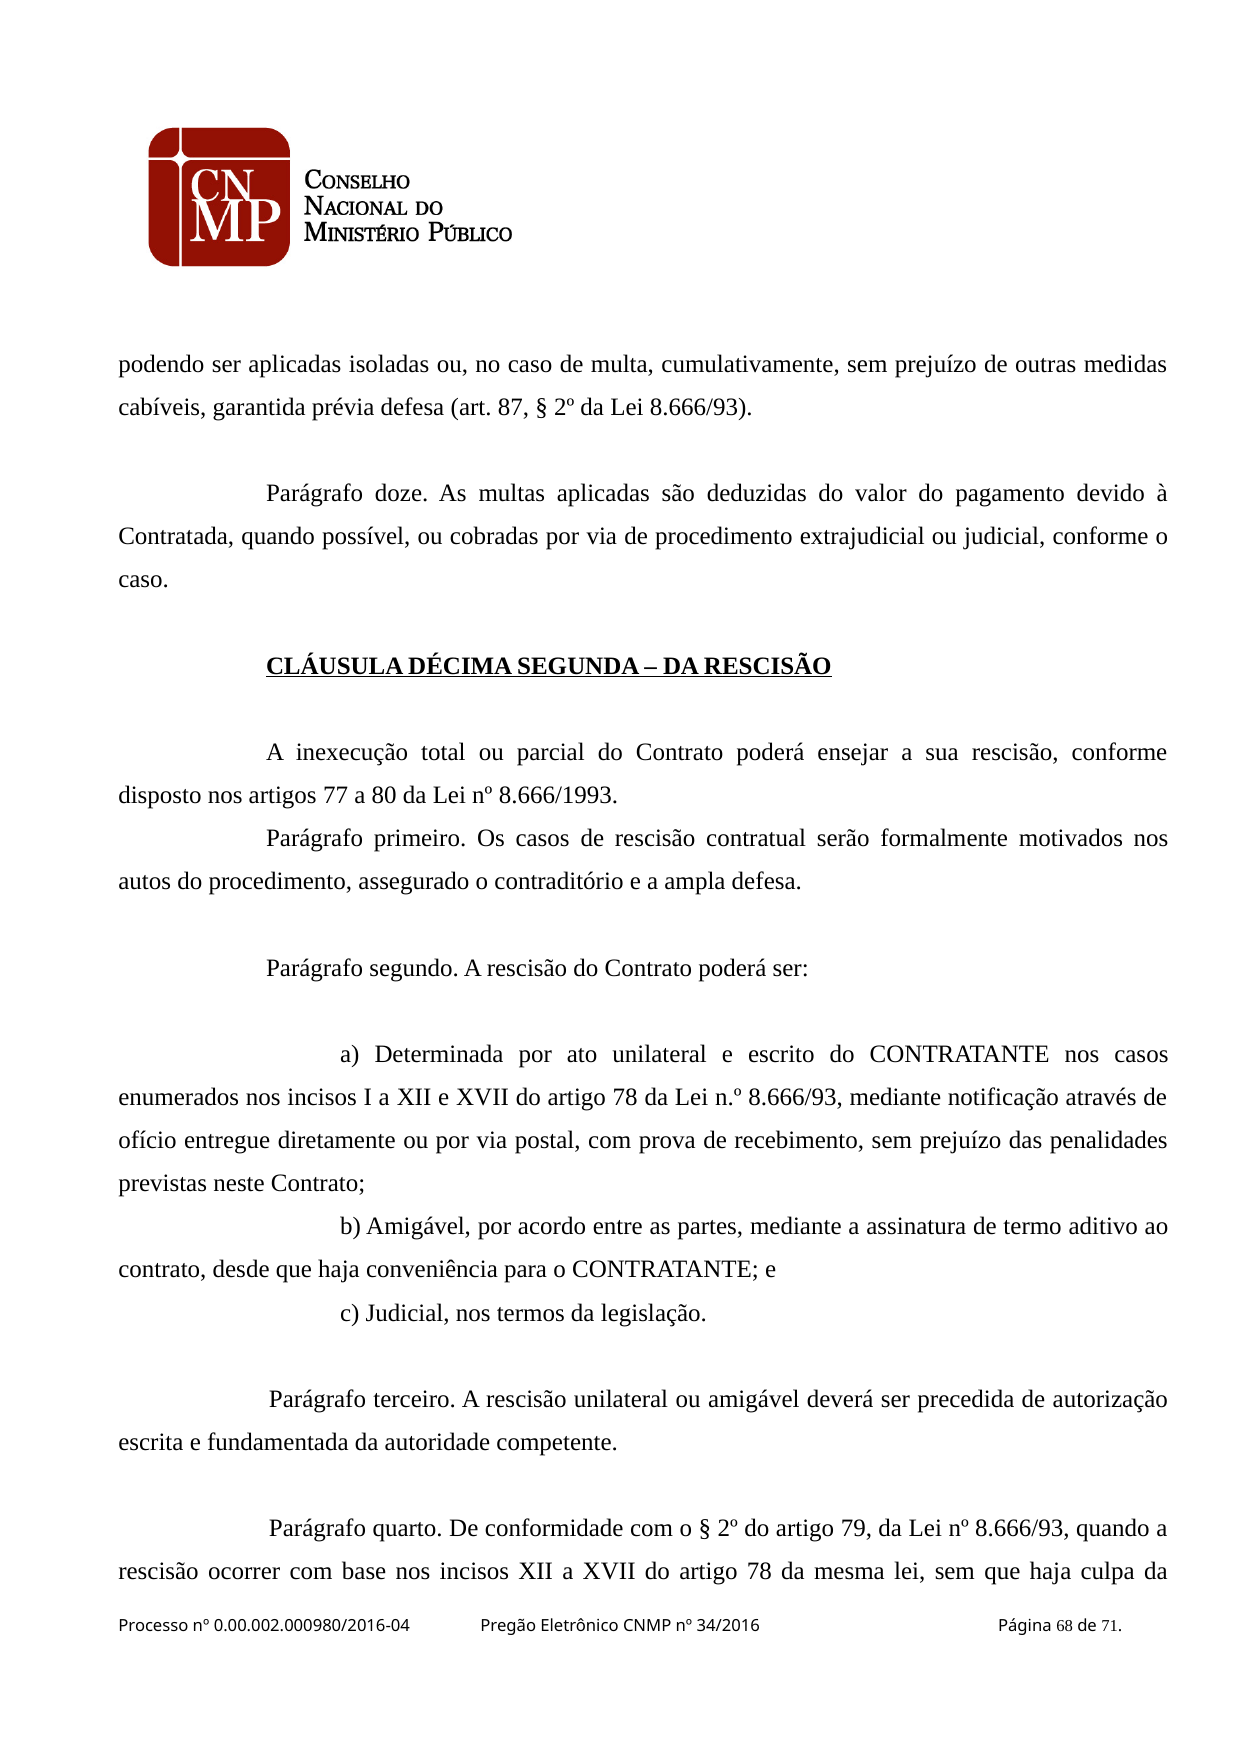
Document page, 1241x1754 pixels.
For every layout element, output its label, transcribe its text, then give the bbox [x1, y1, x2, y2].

text Parágrafo segundo. A rescisão do Contrato poderá ser: [118, 953, 1169, 981]
picture [124, 105, 528, 288]
text a) Determinada por ato unilateral e escrito do CONTRATANTE nos casos enumerados nos incisos I a XII e XVII do artigo 78 da Lei n.º 8.666/93, mediante notificação através de ofício entregue diretamente ou por via postal, com prova de recebimento, sem prejuízo das penalidades previstas neste Contrato; [118, 1039, 1169, 1197]
text c) Judicial, nos termos da legislação. [118, 1298, 1169, 1326]
text Parágrafo terceiro. A rescisão unilateral ou amigável deverá ser precedida de autorização escrita e fundamentada da autoridade competente. [118, 1384, 1169, 1456]
text Parágrafo primeiro. Os casos de rescisão contratual serão formalmente motivados nos autos do procedimento, assegurado o contraditório e a ampla defesa. [118, 823, 1169, 895]
text b) Amigável, por acordo entre as partes, mediante a assinatura de termo aditivo ao contrato, desde que haja conveniência para o CONTRATANTE; e [118, 1211, 1169, 1283]
text A inexecução total ou parcial do Contrato poderá ensejar a sua rescisão, conforme disposto nos artigos 77 a 80 da Lei nº 8.666/1993. [118, 737, 1169, 809]
subtitle CLÁUSULA DÉCIMA SEGUNDA – DA RESCISÃO [118, 651, 1169, 679]
text Parágrafo doze. As multas aplicadas são deduzidas do valor do pagamento devido à Contratada, quando possível, ou cobradas por via de procedimento extrajudicial ou judicial, conforme o caso. [118, 478, 1169, 593]
text Parágrafo quarto. De conformidade com o § 2º do artigo 79, da Lei nº 8.666/93, quando a rescisão ocorrer com base nos incisos XII a XVII do artigo 78 da mesma lei, sem que haja culpa da [118, 1513, 1169, 1585]
text podendo ser aplicadas isoladas ou, no caso de multa, cumulativamente, sem prejuízo de outras medidas cabíveis, garantida prévia defesa (art. 87, § 2º da Lei 8.666/93). [118, 349, 1169, 421]
